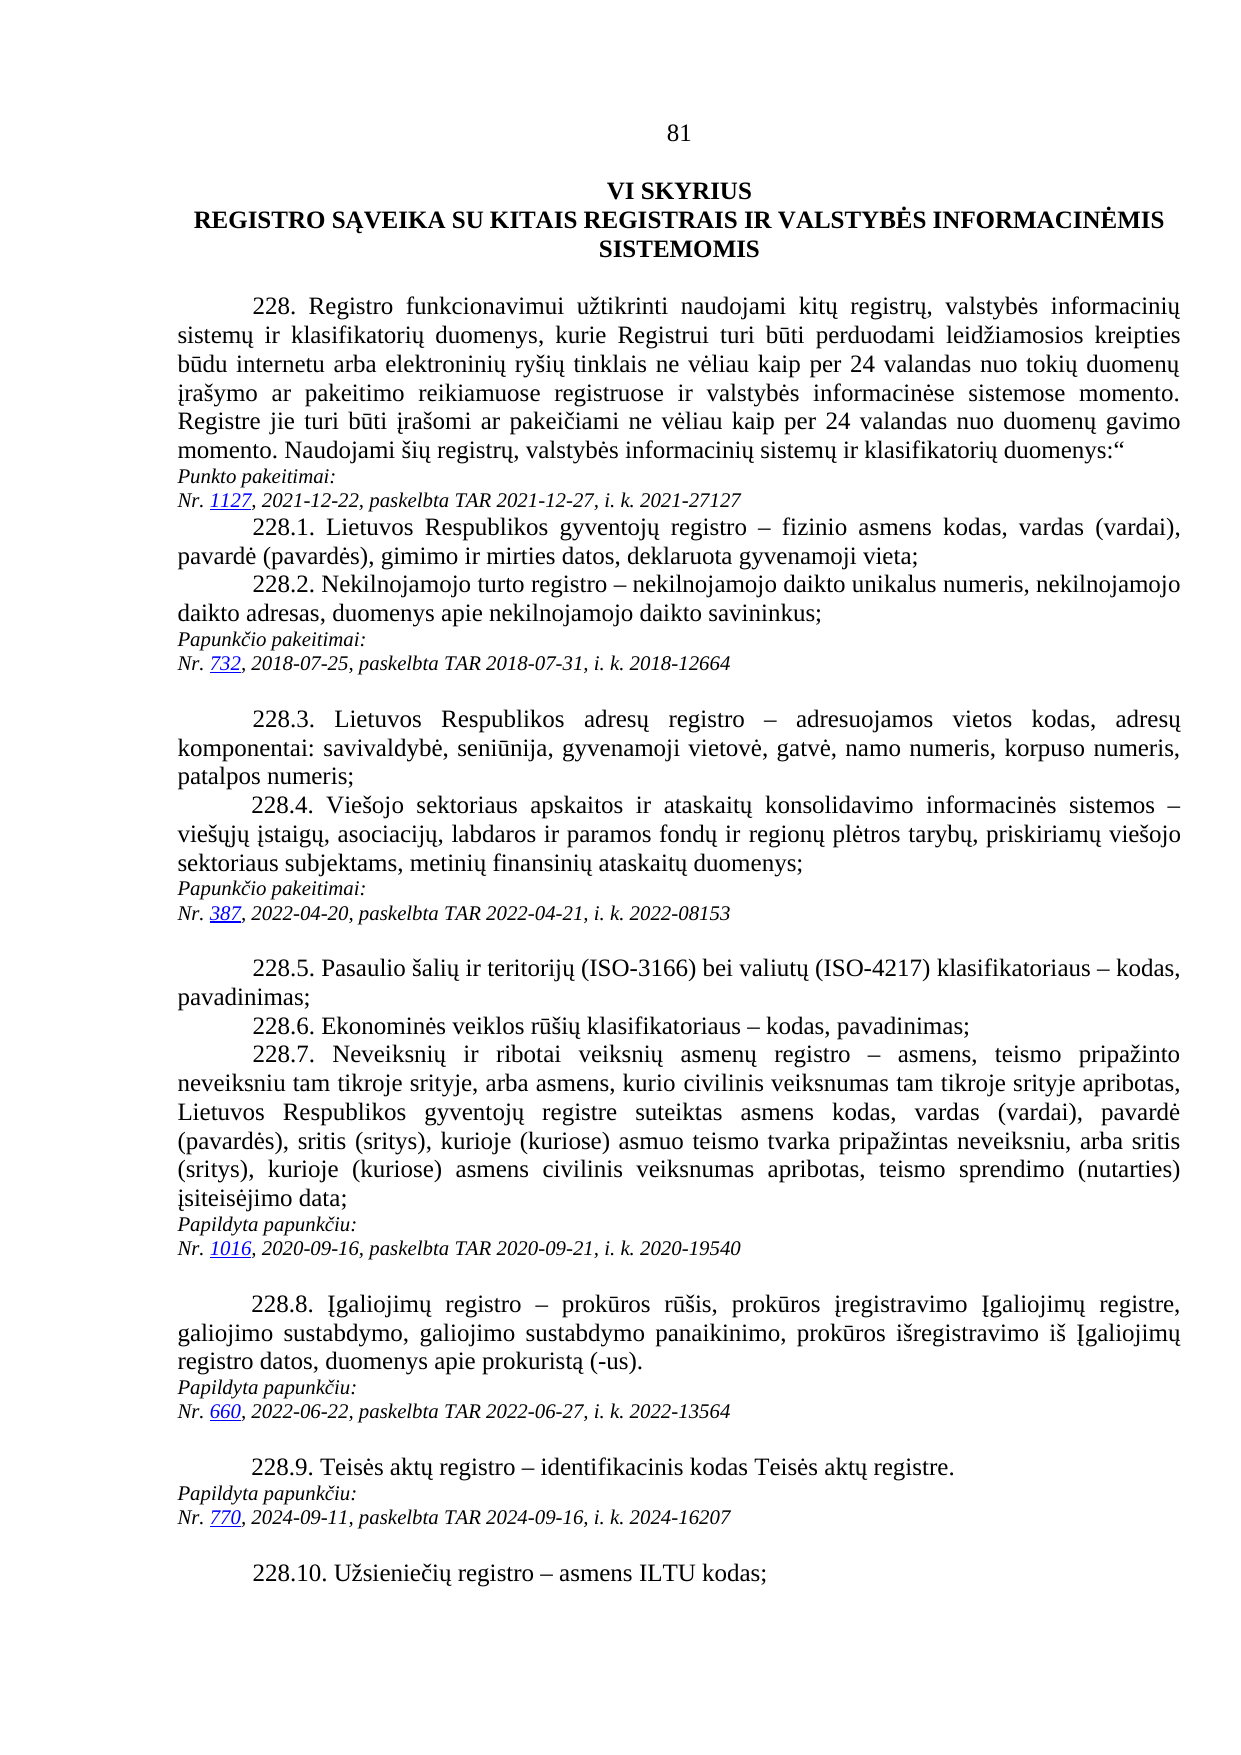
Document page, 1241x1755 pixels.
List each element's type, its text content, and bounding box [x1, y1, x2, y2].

text 228.4. Viešojo sektoriaus apskaitos ir ataskaitų konsolidavimo informacinės sistemos – viešųjų įstaigų, asociacijų, labdaros ir paramos fondų ir regionų plėtros tarybų, priskiriamų viešojo sektoriaus subjektams, metinių finansinių ataskaitų duomenys; [177, 790, 1181, 876]
text 228.6. Ekonominės veiklos rūšių klasifikatoriaus – kodas, pavadinimas; [177, 1011, 1181, 1039]
text Nr. 770, 2024-09-11, paskelbta TAR 2024-09-16, i. k. 2024-16207 [177, 1505, 1181, 1529]
text VI SKYRIUS [177, 176, 1181, 205]
text Papildyta papunkčiu: [177, 1375, 1181, 1399]
text 228.9. Teisės aktų registro – identifikacinis kodas Teisės aktų registre. [177, 1452, 1181, 1481]
text Nr. 732, 2018-07-25, paskelbta TAR 2018-07-31, i. k. 2018-12664 [177, 651, 1181, 675]
text Papunkčio pakeitimai: [177, 627, 1181, 651]
text 228.10. Užsieniečių registro – asmens ILTU kodas; [252, 1558, 1181, 1586]
text REGISTRO SĄVEIKA SU KITAIS REGISTRAIS IR VALSTYBĖS INFORMACINĖMIS SISTEMOMIS [177, 205, 1181, 263]
text Papildyta papunkčiu: [177, 1212, 1181, 1236]
text 228.5. Pasaulio šalių ir teritorijų (ISO-3166) bei valiutų (ISO-4217) klasifikatoriaus – kodas, pavadinimas; [177, 953, 1181, 1011]
text Nr. 1016, 2020-09-16, paskelbta TAR 2020-09-21, i. k. 2020-19540 [177, 1236, 1181, 1260]
text 228. Registro funkcionavimui užtikrinti naudojami kitų registrų, valstybės informacinių sistemų ir klasifikatorių duomenys, kurie Registrui turi būti perduodami leidžiamosios kreipties būdu internetu arba elektroninių ryšių tinklais ne vėliau kaip per 24 valandas nuo tokių duomenų įrašymo ar pakeitimo reikiamuose registruose ir valstybės informacinėse sistemose momento. Registre jie turi būti įrašomi ar pakeičiami ne vėliau kaip per 24 valandas nuo duomenų gavimo momento. Naudojami šių registrų, valstybės informacinių sistemų ir klasifikatorių duomenys:“ [177, 291, 1181, 464]
text Nr. 387, 2022-04-20, paskelbta TAR 2022-04-21, i. k. 2022-08153 [177, 900, 1181, 924]
text 228.7. Neveiksnių ir ribotai veiksnių asmenų registro – asmens, teismo pripažinto neveiksniu tam tikroje srityje, arba asmens, kurio civilinis veiksnumas tam tikroje srityje apribotas, Lietuvos Respublikos gyventojų registre suteiktas asmens kodas, vardas (vardai), pavardė (pavardės), sritis (sritys), kurioje (kuriose) asmuo teismo tvarka pripažintas neveiksniu, arba sritis (sritys), kurioje (kuriose) asmens civilinis veiksnumas apribotas, teismo sprendimo (nutarties) įsiteisėjimo data; [177, 1039, 1181, 1212]
text 228.1. Lietuvos Respublikos gyventojų registro – fizinio asmens kodas, vardas (vardai), pavardė (pavardės), gimimo ir mirties datos, deklaruota gyvenamoji vieta; [177, 512, 1181, 569]
text 228.8. Įgaliojimų registro – prokūros rūšis, prokūros įregistravimo Įgaliojimų registre, galiojimo sustabdymo, galiojimo sustabdymo panaikinimo, prokūros išregistravimo iš Įgaliojimų registro datos, duomenys apie prokuristą (-us). [177, 1289, 1181, 1375]
text Nr. 660, 2022-06-22, paskelbta TAR 2022-06-27, i. k. 2022-13564 [177, 1399, 1181, 1423]
text 228.3. Lietuvos Respublikos adresų registro – adresuojamos vietos kodas, adresų komponentai: savivaldybė, seniūnija, gyvenamoji vietovė, gatvė, namo numeris, korpuso numeris, patalpos numeris; [177, 704, 1181, 790]
text Punkto pakeitimai: [177, 464, 1181, 488]
text Nr. 1127, 2021-12-22, paskelbta TAR 2021-12-27, i. k. 2021-27127 [177, 488, 1181, 512]
text 228.2. Nekilnojamojo turto registro – nekilnojamojo daikto unikalus numeris, nekilnojamojo daikto adresas, duomenys apie nekilnojamojo daikto savininkus; [177, 569, 1181, 627]
text Papildyta papunkčiu: [177, 1481, 1181, 1505]
text Papunkčio pakeitimai: [177, 876, 1181, 900]
